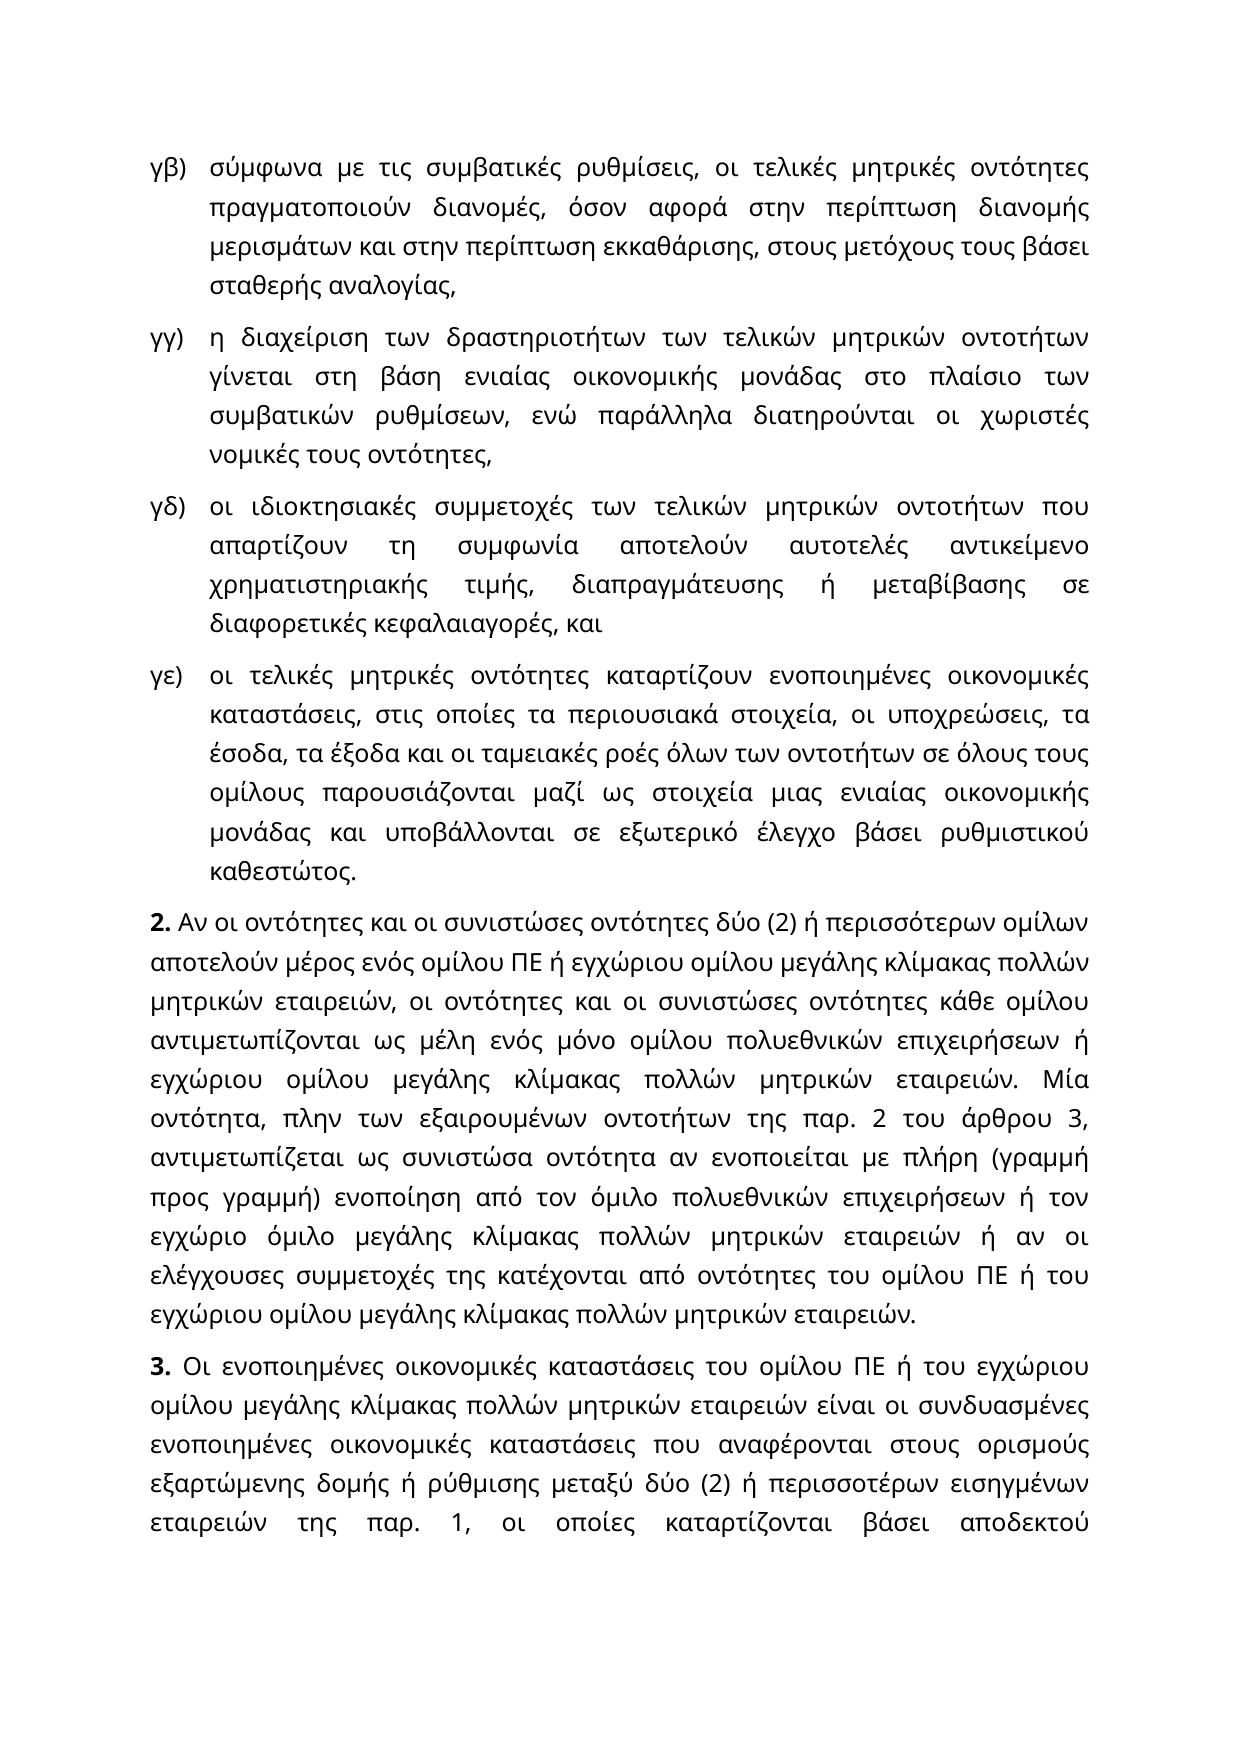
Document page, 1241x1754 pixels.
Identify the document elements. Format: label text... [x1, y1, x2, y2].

list γδ) οι ιδιοκτησιακές συμμετοχές των τελικών μητρικών οντοτήτων που απαρτίζουν τη συμφωνία αποτελούν αυτοτελές αντικείμενο χρηματιστηριακής τιμής, διαπραγμάτευσης ή μεταβίβασης σε διαφορετικές κεφαλαιαγορές, και [150, 488, 1090, 640]
text 2. Αν οι οντότητες και οι συνιστώσες οντότητες δύο (2) ή περισσότερων ομίλων αποτελούν μέρος ενός ομίλου ΠΕ ή εγχώριου ομίλου μεγάλης κλίμακας πολλών μητρικών εταιρειών, οι οντότητες και οι συνιστώσες οντότητες κάθε ομίλου αντιμετωπίζονται ως μέλη ενός μόνο ομίλου πολυεθνικών επιχειρήσεων ή εγχώριου ομίλου μεγάλης κλίμακας πολλών μητρικών εταιρειών. Μία οντότητα, πλην των εξαιρουμένων οντοτήτων της παρ. 2 του άρθρου 3, αντιμετωπίζεται ως συνιστώσα οντότητα αν ενοποιείται με πλήρη (γραμμή προς γραμμή) ενοποίηση από τον όμιλο πολυεθνικών επιχειρήσεων ή τον εγχώριο όμιλο μεγάλης κλίμακας πολλών μητρικών εταιρειών ή αν οι ελέγχουσες συμμετοχές της κατέχονται από οντότητες του ομίλου ΠΕ ή του εγχώριου ομίλου μεγάλης κλίμακας πολλών μητρικών εταιρειών. [150, 905, 1090, 1331]
list γβ) σύμφωνα με τις συμβατικές ρυθμίσεις, οι τελικές μητρικές οντότητες πραγματοποιούν διανομές, όσον αφορά στην περίπτωση διανομής μερισμάτων και στην περίπτωση εκκαθάρισης, στους μετόχους τους βάσει σταθερής αναλογίας, [150, 150, 1090, 302]
text 3. Οι ενοποιημένες οικονομικές καταστάσεις του ομίλου ΠΕ ή του εγχώριου ομίλου μεγάλης κλίμακας πολλών μητρικών εταιρειών είναι οι συνδυασμένες ενοποιημένες οικονομικές καταστάσεις που αναφέρονται στους ορισμούς εξαρτώμενης δομής ή ρύθμισης μεταξύ δύο (2) ή περισσοτέρων εισηγμένων εταιρειών της παρ. 1, οι οποίες καταρτίζονται βάσει αποδεκτού [150, 1348, 1090, 1539]
list γγ) η διαχείριση των δραστηριοτήτων των τελικών μητρικών οντοτήτων γίνεται στη βάση ενιαίας οικονομικής μονάδας στο πλαίσιο των συμβατικών ρυθμίσεων, ενώ παράλληλα διατηρούνται οι χωριστές νομικές τους οντότητες, [150, 319, 1090, 471]
list γε) οι τελικές μητρικές οντότητες καταρτίζουν ενοποιημένες οικονομικές καταστάσεις, στις οποίες τα περιουσιακά στοιχεία, οι υποχρεώσεις, τα έσοδα, τα έξοδα και οι ταμειακές ροές όλων των οντοτήτων σε όλους τους ομίλους παρουσιάζονται μαζί ως στοιχεία μιας ενιαίας οικονομικής μονάδας και υποβάλλονται σε εξωτερικό έλεγχο βάσει ρυθμιστικού καθεστώτος. [150, 657, 1090, 887]
